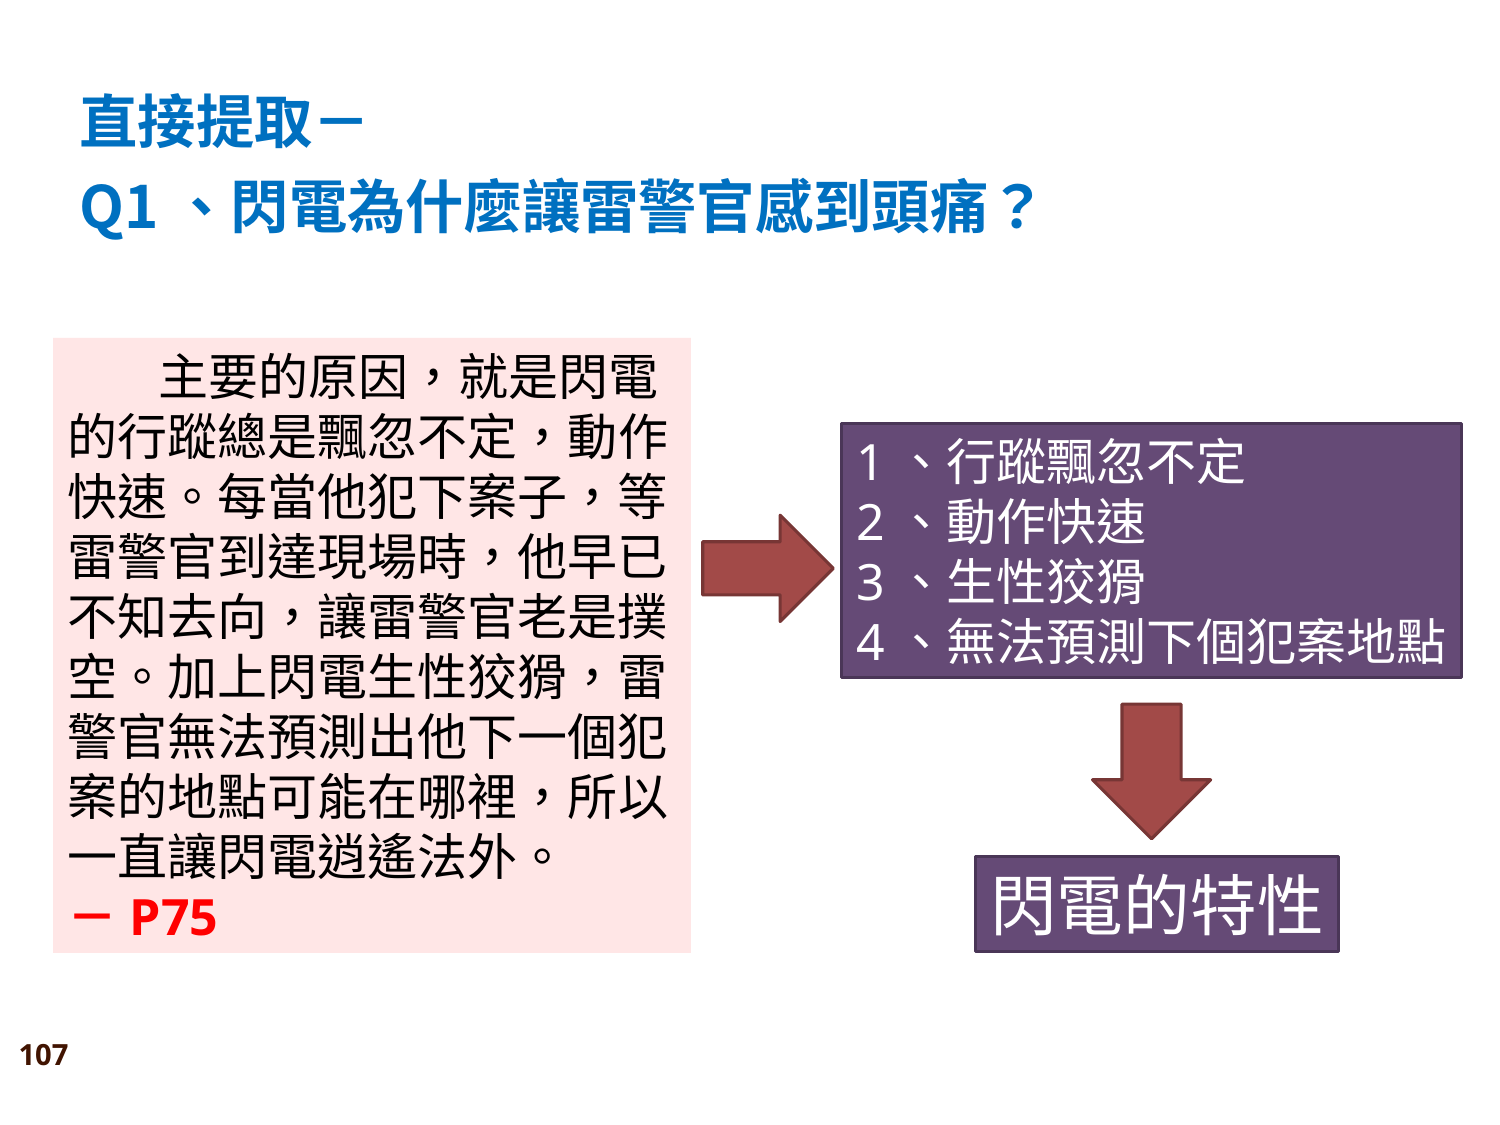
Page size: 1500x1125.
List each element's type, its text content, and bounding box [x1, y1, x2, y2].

text_box 閃電的特性 [975, 856, 1339, 952]
slide_number [0, 1025, 88, 1088]
text_box [702, 515, 834, 622]
text_box 1、行蹤飄忽不定 2、動作快速 3、生性狡猾 4、無法預測下個犯案地點 [841, 423, 1462, 678]
text_box [1092, 704, 1211, 839]
list 直接提取－ Q1、閃電為什麼讓雷警官感到頭痛？ [64, 78, 1415, 303]
text_box 主要的原因，就是閃電的行蹤總是飄忽不定，動作快速。每當他犯下案子，等雷警官到達現場時，他早已不知去向，讓雷警官老是撲空。加上閃電生性狡猾，雷警官無法預測出他下一個犯案的地點可能在哪裡，所以一直讓閃電逍遙法外。 －P75 [53, 337, 691, 953]
